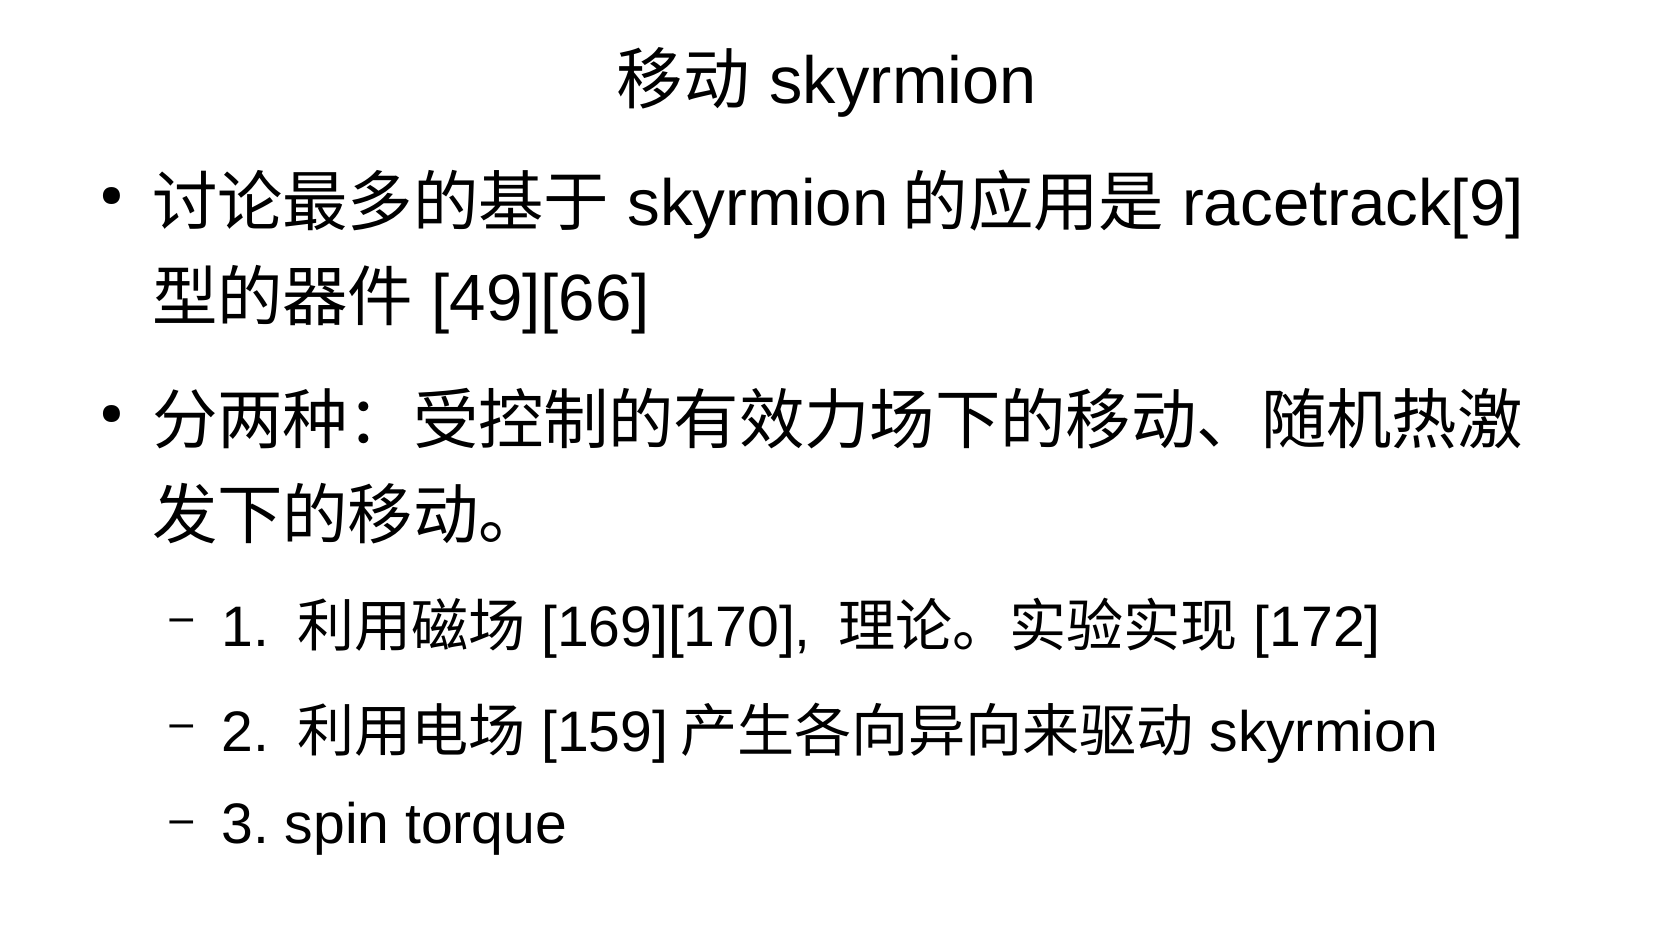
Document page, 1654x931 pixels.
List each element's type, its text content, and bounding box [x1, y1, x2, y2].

list 讨论最多的基于skyrmion的应用是racetrack[9]型的器件[49][66] 分两种：受控制的有效力场下的移动、随机热激发下的移动。 1. 利用磁场[169][170], 理论。实验实现[172] 2. 利用电场[159]产生各向异向来驱动skyrmion 3. spin torque [82, 150, 1571, 863]
title 移动skyrmion [82, 35, 1571, 114]
